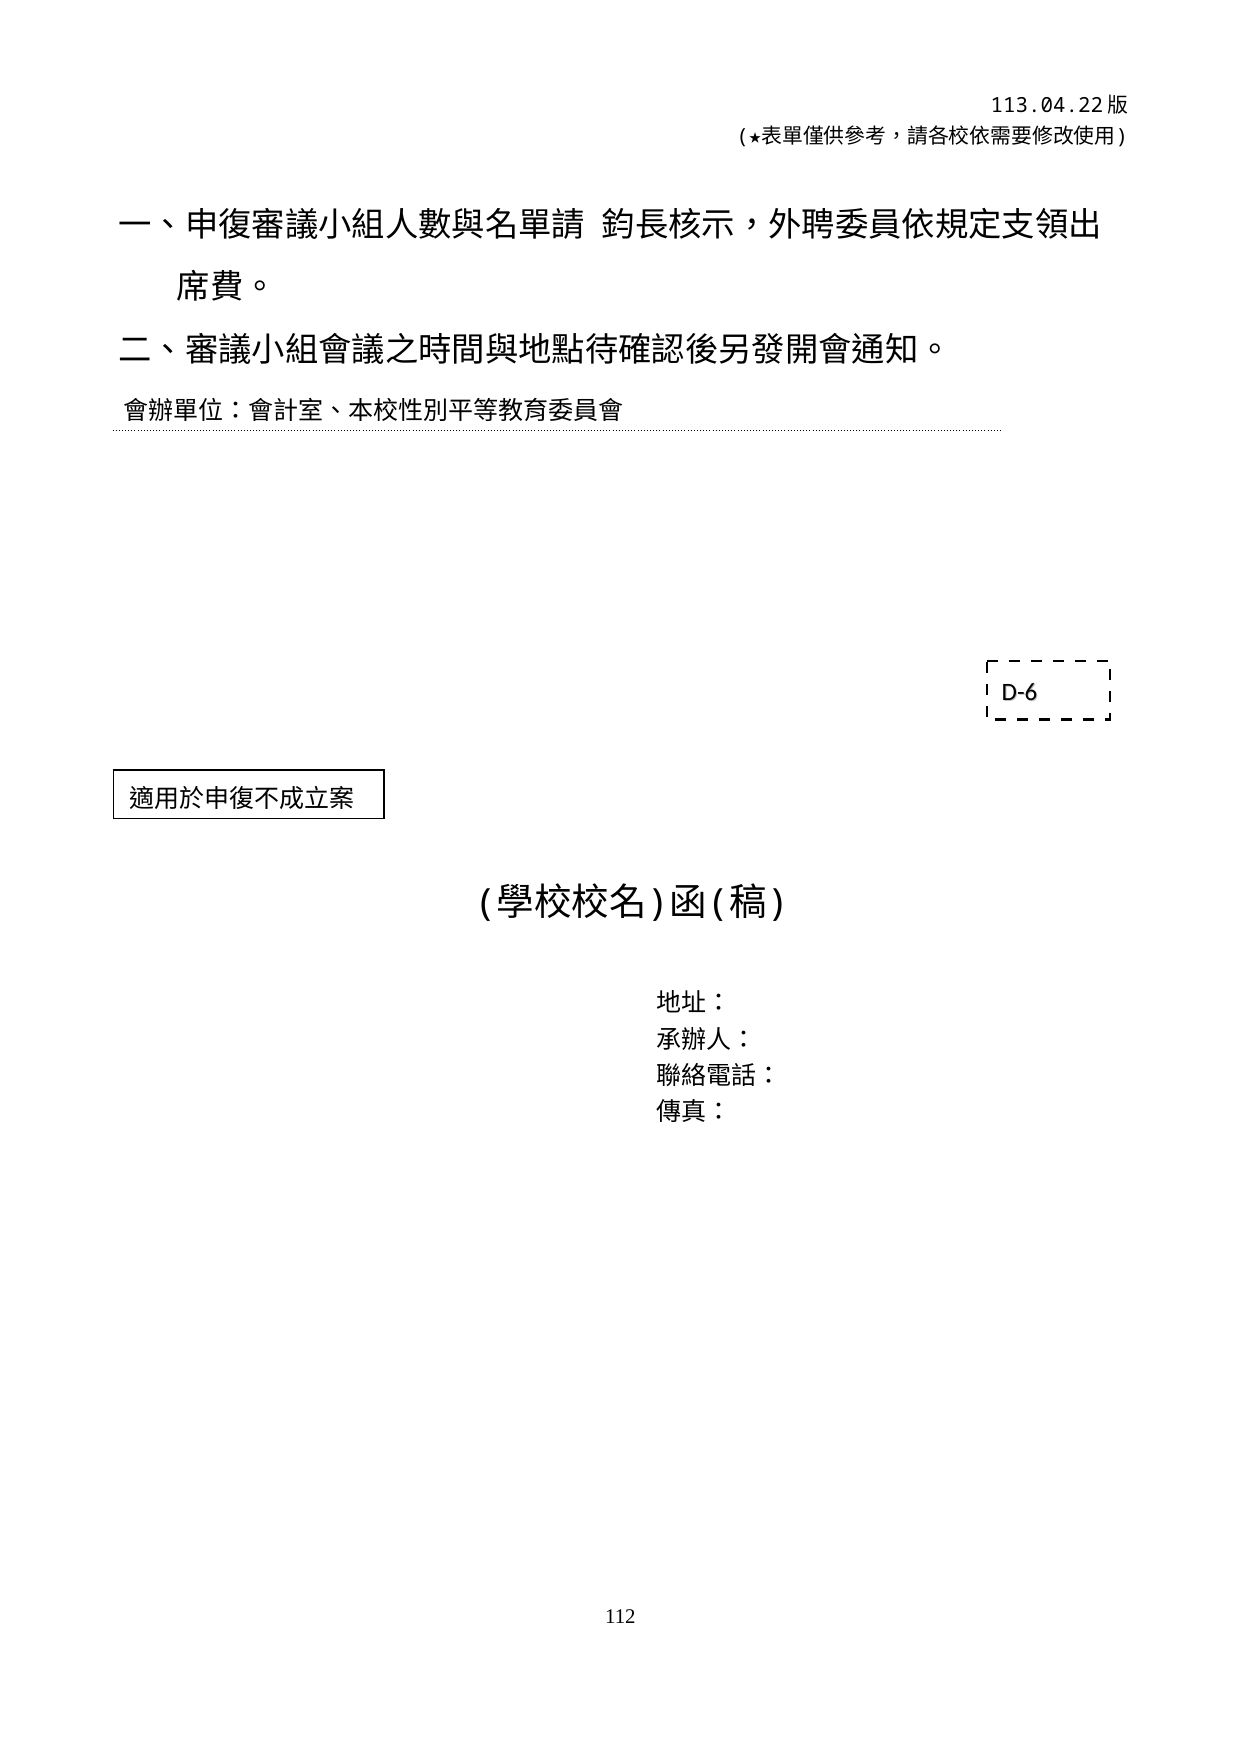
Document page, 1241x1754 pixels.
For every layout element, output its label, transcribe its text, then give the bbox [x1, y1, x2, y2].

table_cell [113, 430, 1000, 545]
text 地址： [560, 983, 1128, 1019]
text 適用於申復不成立案 [129, 778, 368, 810]
text 聯絡電話： [560, 1055, 1128, 1092]
text 傳真： [560, 1092, 1128, 1128]
table_header 會辦單位：會計室、本校性別平等教育委員會 [113, 367, 1000, 430]
text [114, 771, 383, 818]
text 一、申復審議小組人數與名單請 鈞長核示，外聘委員依規定支領出席費。 [118, 180, 1128, 305]
text 承辦人： [560, 1019, 1128, 1055]
text 二、審議小組會議之時間與地點待確認後另發開會通知。 [118, 305, 1128, 367]
text (學校校名)函(稿) [112, 858, 1128, 920]
